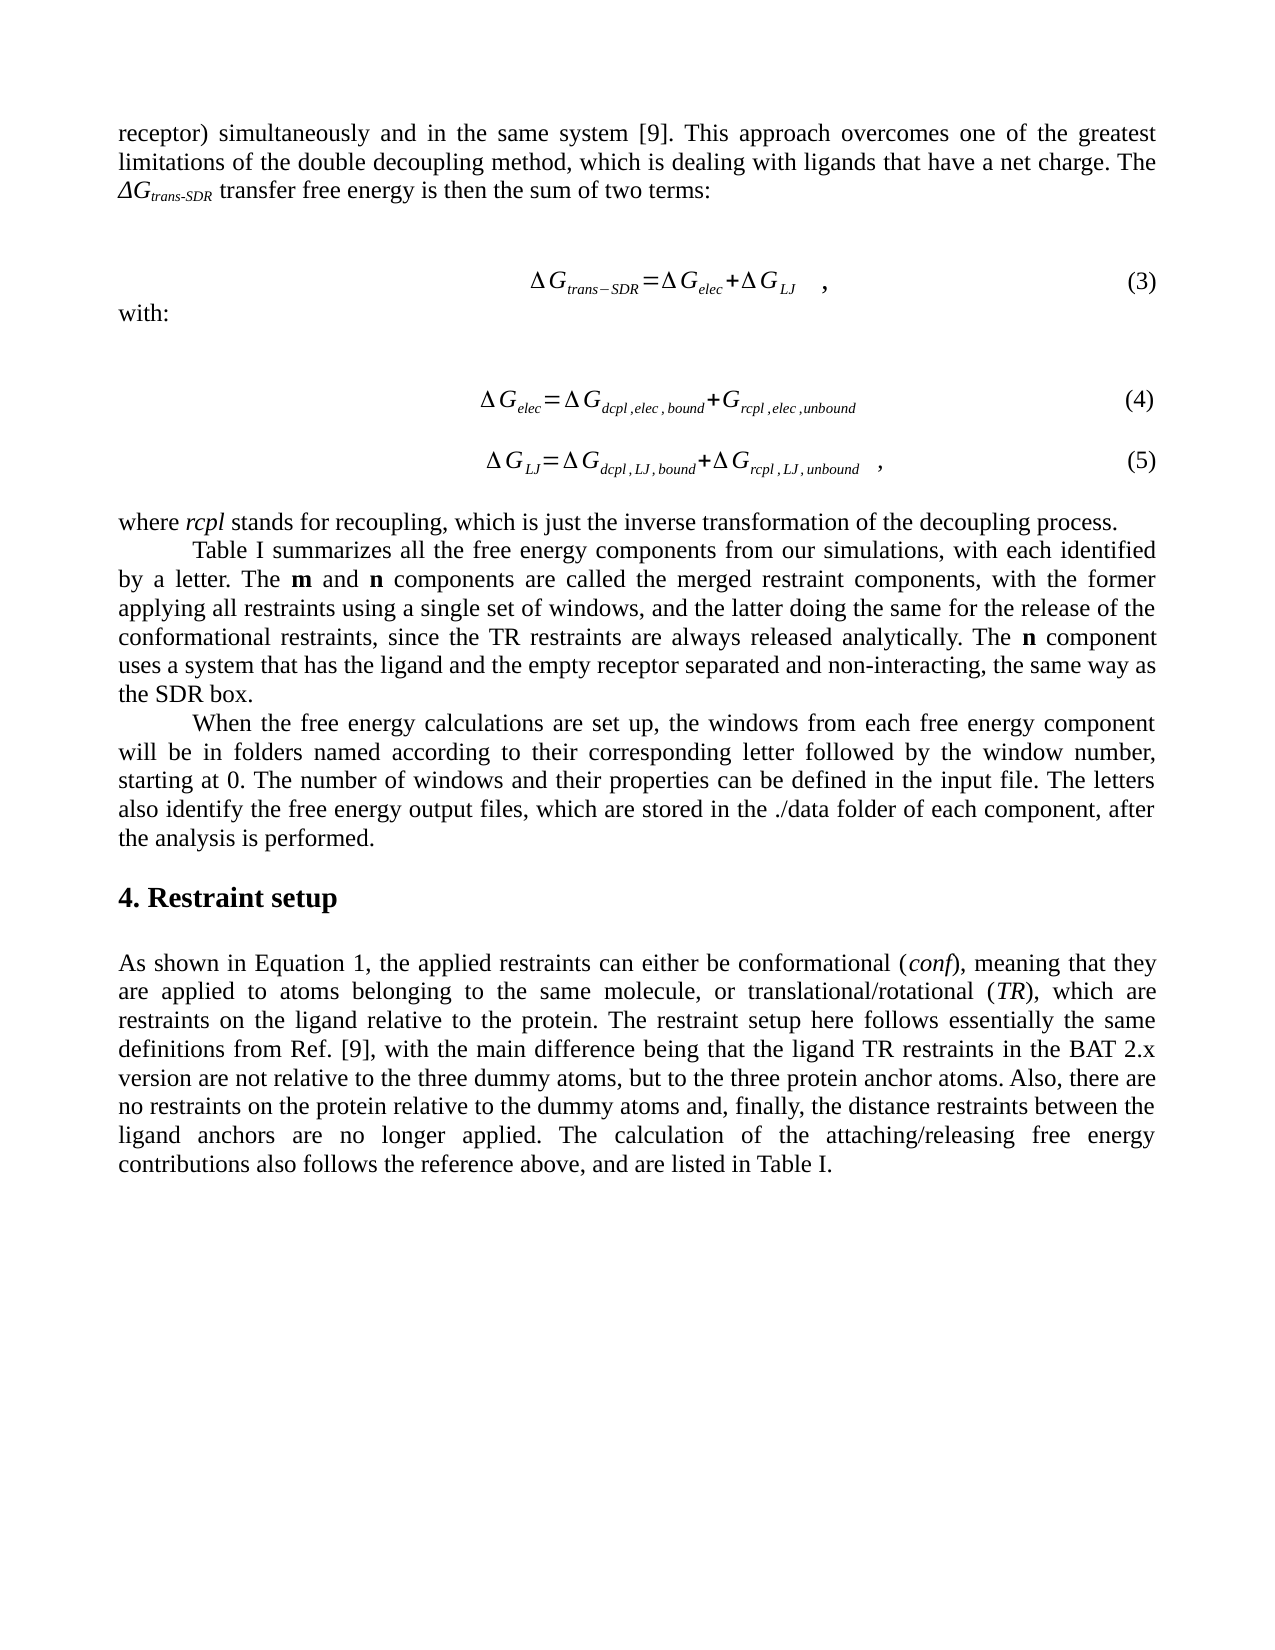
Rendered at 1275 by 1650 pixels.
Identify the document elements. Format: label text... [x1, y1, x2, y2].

text where rcpl stands for recoupling, which is just the inverse transformation of the decoupling process. [118, 507, 1157, 536]
text , (3) [118, 262, 1157, 298]
text receptor) simultaneously and in the same system [9]. This approach overcomes one of the greatest limitations of the double decoupling method, which is dealing with ligands that have a net charge. The ΔGtrans-SDR transfer free energy is then the sum of two terms: [118, 118, 1157, 204]
text , (5) [118, 446, 1157, 478]
text When the free energy calculations are set up, the windows from each free energy component will be in folders named according to their corresponding letter followed by the window number, starting at 0. The number of windows and their properties can be defined in the input file. The letters also identify the free energy output files, which are stored in the ./data folder of each component, after the analysis is performed. [118, 708, 1157, 852]
text with: [118, 298, 1157, 327]
text 4. Restraint setup [118, 881, 1157, 914]
text Table I summarizes all the free energy components from our simulations, with each identified by a letter. The m and n components are called the merged restraint components, with the former applying all restraints using a single set of windows, and the latter doing the same for the release of the conformational restraints, since the TR restraints are always released analytically. The n component uses a system that has the ligand and the empty receptor separated and non-interacting, the same way as the SDR box. [118, 536, 1157, 708]
text As shown in Equation 1, the applied restraints can either be conformational (conf), meaning that they are applied to atoms belonging to the same molecule, or translational/rotational (TR), which are restraints on the ligand relative to the protein. The restraint setup here follows essentially the same definitions from Ref. [9], with the main difference being that the ligand TR restraints in the BAT 2.x version are not relative to the three dummy atoms, but to the three protein anchor atoms. Also, there are no restraints on the protein relative to the dummy atoms and, finally, the distance restraints between the ligand anchors are no longer applied. The calculation of the attaching/releasing free energy contributions also follows the reference above, and are listed in Table I. [118, 948, 1157, 1178]
text (4) [118, 384, 1157, 417]
